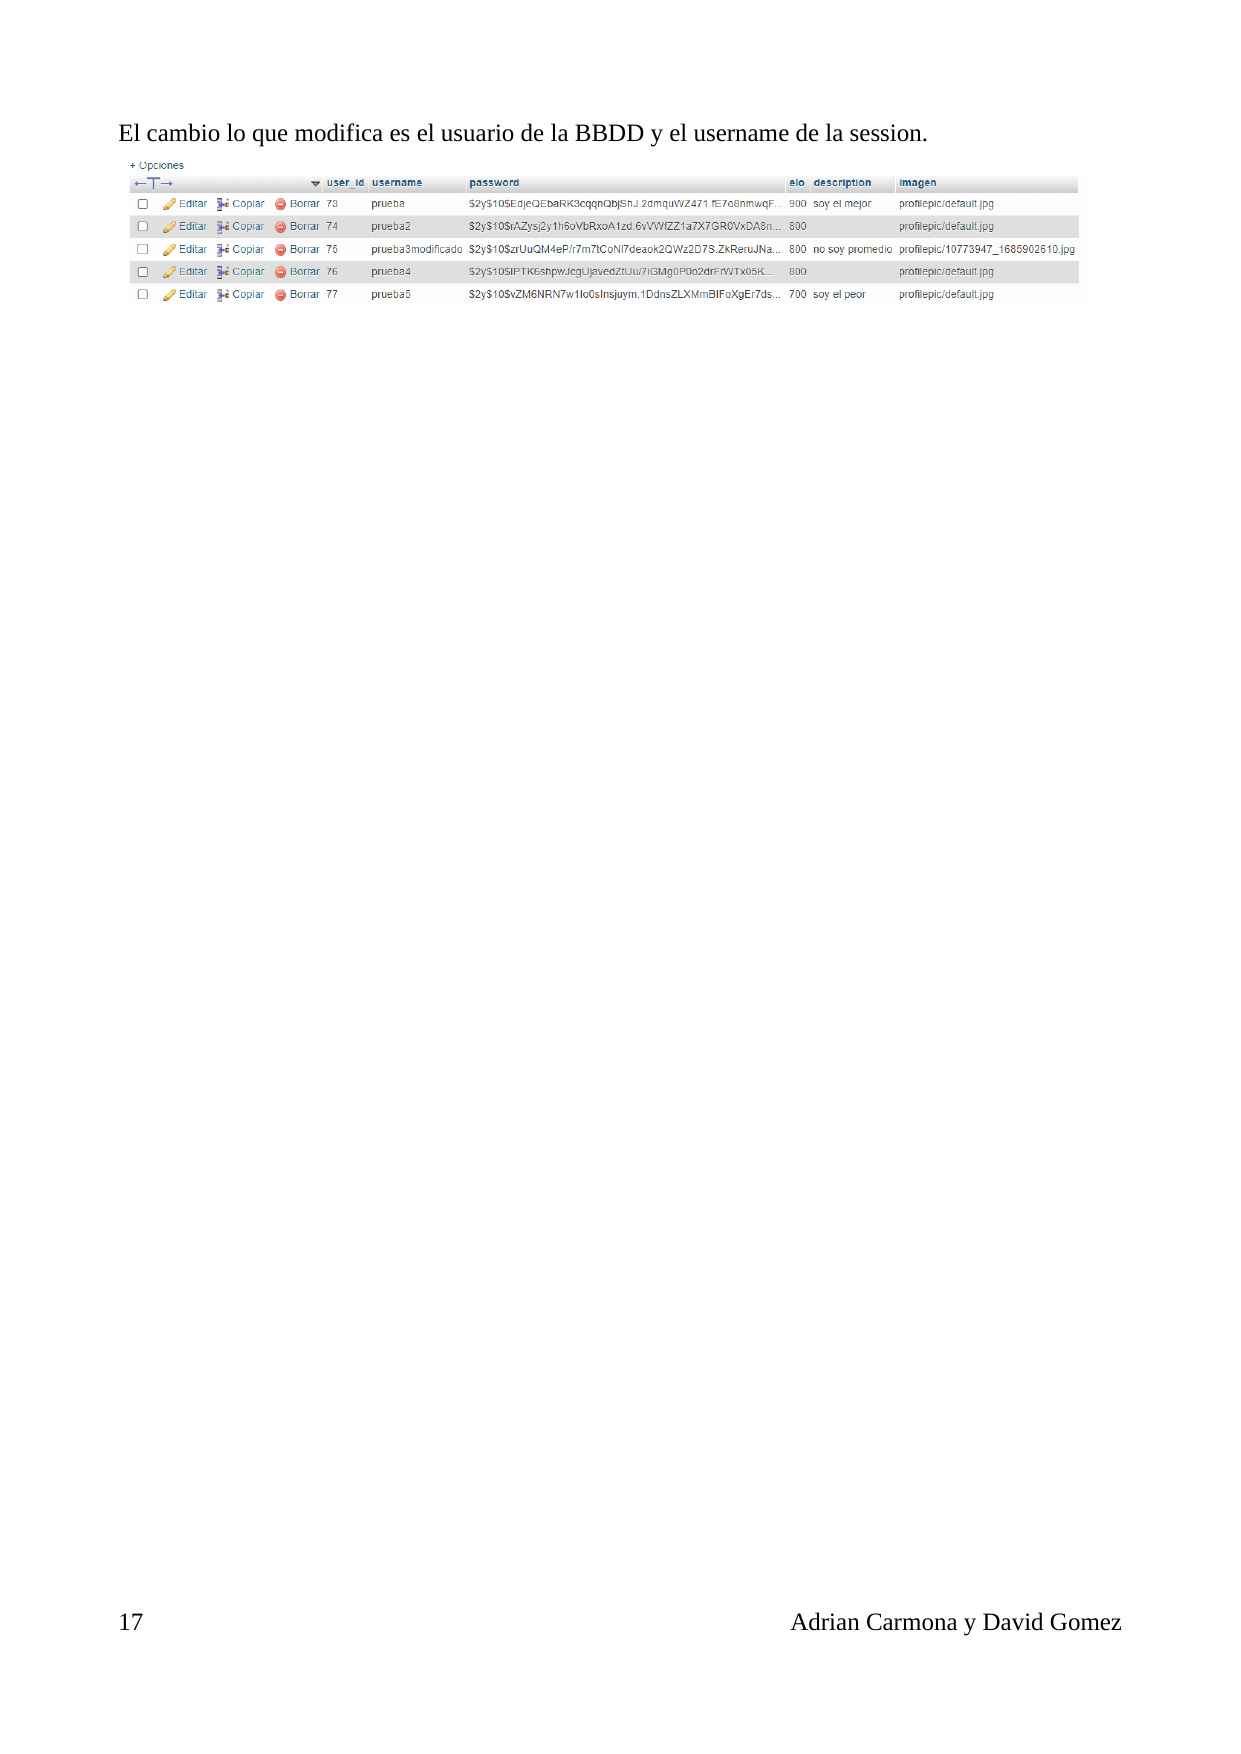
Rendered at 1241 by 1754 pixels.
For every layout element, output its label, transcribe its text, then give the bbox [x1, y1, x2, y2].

text El cambio lo que modifica es el usuario de la BBDD y el username de la session. [118, 118, 1122, 147]
picture [129, 162, 1134, 322]
